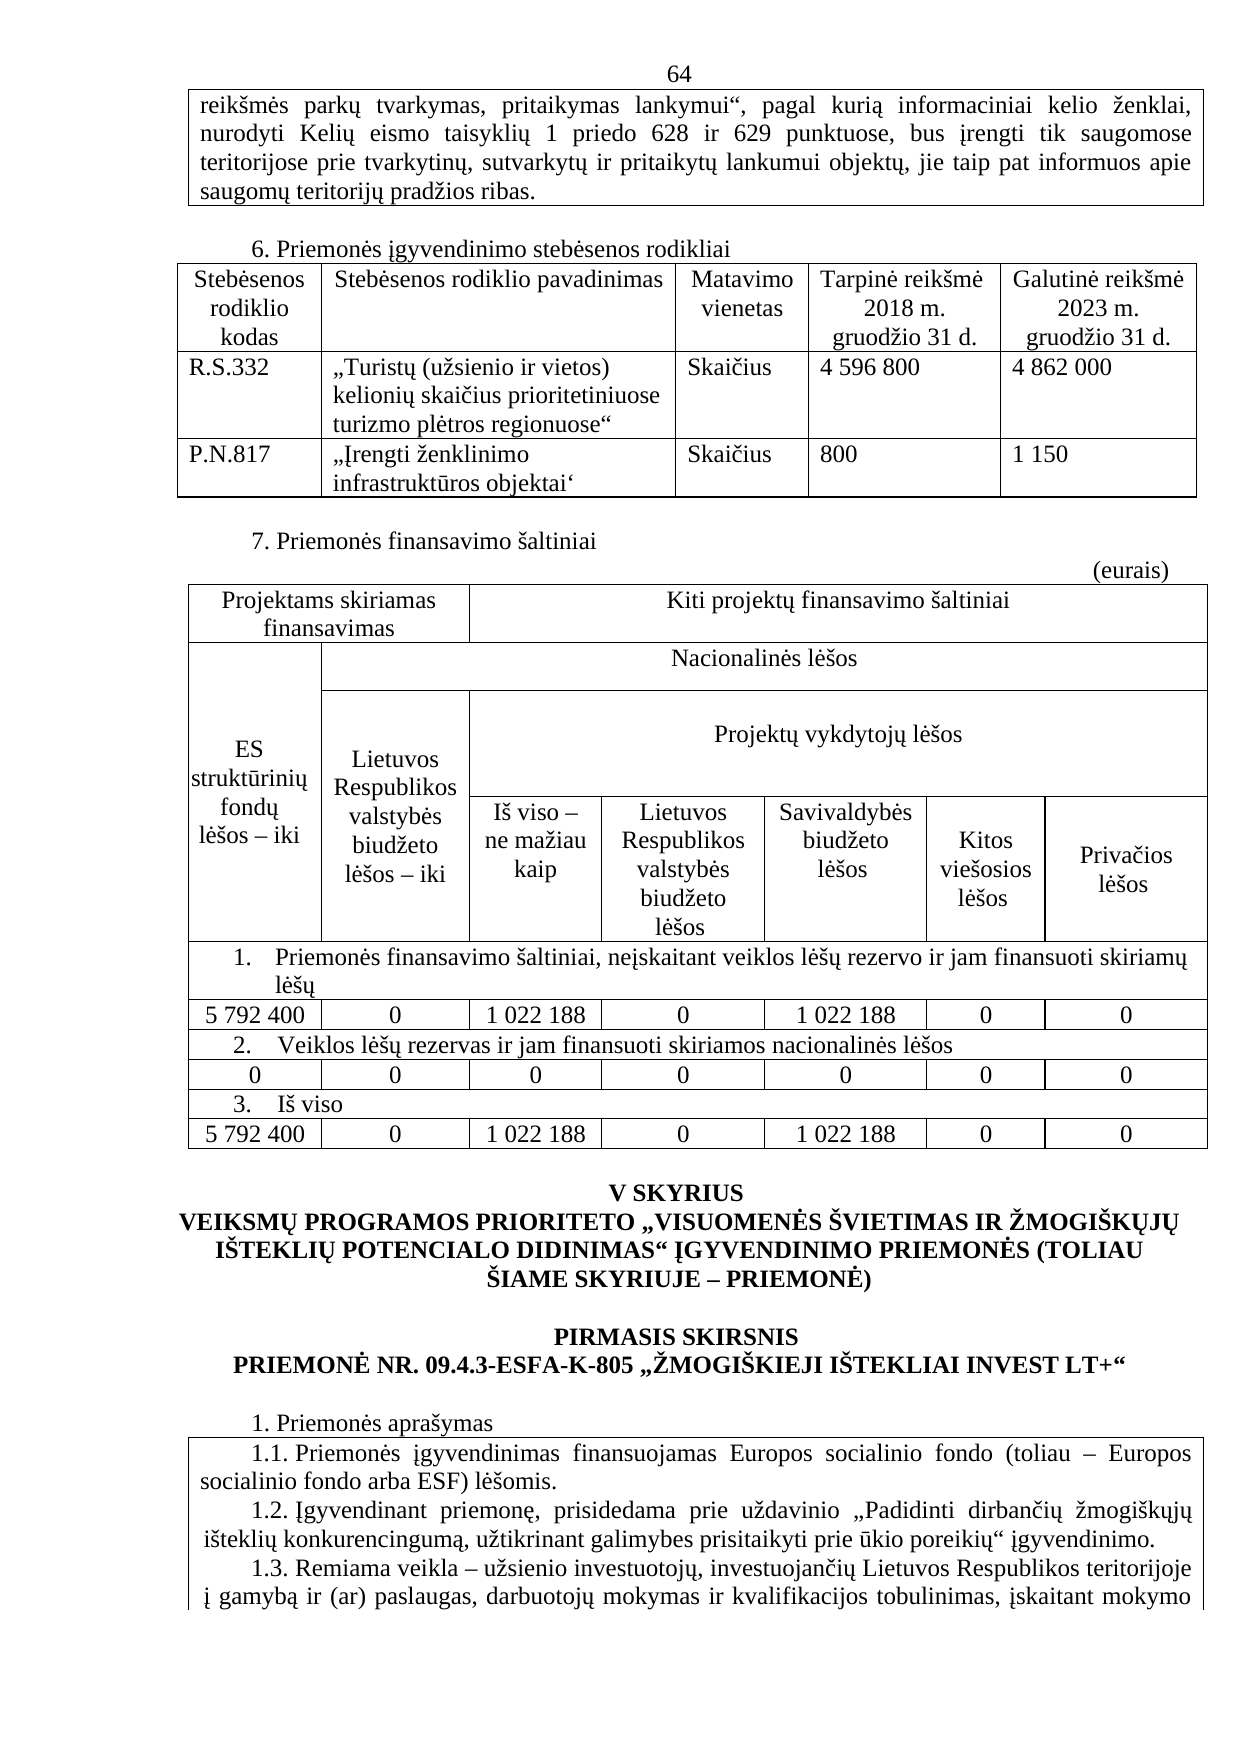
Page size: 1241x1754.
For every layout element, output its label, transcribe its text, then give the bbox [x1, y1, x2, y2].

table_cell 1.2. Įgyvendinant priemonę, prisidedama prie uždavinio „Padidinti dirbančių žmogiškųjų išteklių konkurencingumą, užtikrinant galimybes prisitaikyti prie ūkio poreikių“ įgyvendinimo. [189, 1495, 1203, 1553]
table_cell ES struktūrinių fondų lėšos – iki [189, 643, 321, 941]
text 1. Priemonės aprašymas [177, 1408, 1181, 1437]
table_cell 1 022 188 [765, 1119, 926, 1148]
text PIRMASIS SKIRSNIS [177, 1322, 1181, 1350]
table_cell 0 [927, 1119, 1044, 1148]
text PRIEMONĖ NR. 09.4.3-ESFA-K-805 „Žmogiškieji ištekliai Invest LT+“ [177, 1350, 1181, 1379]
table_cell „Įrengti ženklinimo infrastruktūros objektai‘ [322, 439, 675, 496]
table_header 1.1. Priemonės įgyvendinimas finansuojamas Europos socialinio fondo (toliau – Europos socialinio fondo arba ESF) lėšomis. [189, 1438, 1203, 1495]
table_cell Lietuvos Respublikos valstybės biudžeto lėšos – iki [322, 691, 469, 941]
table_cell 0 [189, 1060, 321, 1088]
table_cell Iš viso – ne mažiau kaip [470, 797, 601, 941]
table_cell 0 [1046, 1119, 1207, 1148]
text V SKYRIUS [177, 1178, 1181, 1207]
table_cell 0 [927, 1060, 1044, 1088]
table_cell 0 [470, 1060, 601, 1088]
table_header Kiti projektų finansavimo šaltiniai [470, 585, 1207, 642]
table_header reikšmės parkų tvarkymas, pritaikymas lankymui“, pagal kurią informaciniai kelio ženklai, nurodyti Kelių eismo taisyklių 1 priedo 628 ir 629 punktuose, bus įrengti tik saugomose teritorijose prie tvarkytinų, sutvarkytų ir pritaikytų lankumui objektų, jie taip pat informuos apie saugomų teritorijų pradžios ribas. [189, 90, 1203, 205]
table_cell Nacionalinės lėšos [322, 643, 1207, 689]
text 6. Priemonės įgyvendinimo stebėsenos rodikliai [177, 234, 1181, 263]
table_cell Privačios lėšos [1046, 797, 1207, 941]
table_cell Projektų vykdytojų lėšos [470, 691, 1207, 796]
table_header Projektams skiriamas finansavimas [189, 585, 469, 642]
table_cell 0 [602, 1060, 764, 1088]
table_cell 0 [1046, 1000, 1207, 1029]
table_cell P.N.817 [178, 439, 321, 496]
table_cell 1 022 188 [765, 1000, 926, 1029]
table_cell 0 [322, 1060, 469, 1088]
table_header Galutinė reikšmė 2023 m. gruodžio 31 d. [1001, 264, 1196, 351]
table_cell 1.3. Remiama veikla – užsienio investuotojų, investuojančių Lietuvos Respublikos teritorijoje į gamybą ir (ar) paslaugas, darbuotojų mokymas ir kvalifikacijos tobulinimas, įskaitant mokymo [189, 1553, 1203, 1610]
table_cell 0 [1046, 1060, 1207, 1088]
table_cell 3. Iš viso [189, 1090, 1207, 1118]
table_cell 0 [602, 1000, 764, 1029]
table_cell 1. Priemonės finansavimo šaltiniai, neįskaitant veiklos lėšų rezervo ir jam finansuoti skiriamų lėšų [189, 942, 1207, 999]
table_cell „Turistų (užsienio ir vietos) kelionių skaičius prioritetiniuose turizmo plėtros regionuose“ [322, 352, 675, 438]
table_cell 0 [322, 1119, 469, 1148]
table_cell 4 862 000 [1001, 352, 1196, 438]
table_cell 1 022 188 [470, 1000, 601, 1029]
table_cell Skaičius [676, 439, 808, 496]
table_header Stebėsenos rodiklio kodas [178, 264, 321, 351]
table_cell 0 [602, 1119, 764, 1148]
table_cell 5 792 400 [189, 1000, 321, 1029]
table_cell 5 792 400 [189, 1119, 321, 1148]
table_cell R.S.332 [178, 352, 321, 438]
table_cell 2. Veiklos lėšų rezervas ir jam finansuoti skiriamos nacionalinės lėšos [189, 1030, 1207, 1059]
table_cell Skaičius [676, 352, 808, 438]
table_cell 0 [927, 1000, 1044, 1029]
table_cell 1 150 [1001, 439, 1196, 496]
table_cell 0 [765, 1060, 926, 1088]
table_cell 800 [809, 439, 1000, 496]
table_header Matavimo vienetas [676, 264, 808, 351]
table_cell 4 596 800 [809, 352, 1000, 438]
text VEIKSMŲ PROGRAMOS PRIORITETO „VISUOMENĖS ŠVIETIMAS IR ŽMOGIŠKŲJŲ IŠTEKLIŲ POTENCIALO DIDINIMAS“ ĮGYVENDINIMO PRIEMONĖS (TOLIAU ŠIAME SKYRIUJE – PRIEMONĖ) [177, 1207, 1181, 1293]
table_header Stebėsenos rodiklio pavadinimas [322, 264, 675, 351]
table_header Tarpinė reikšmė 2018 m. gruodžio 31 d. [809, 264, 1000, 351]
text 7. Priemonės finansavimo šaltiniai [177, 526, 1181, 555]
table_cell Kitos viešosios lėšos [927, 797, 1044, 941]
table_cell Lietuvos Respublikos valstybės biudžeto lėšos [602, 797, 764, 941]
table_cell 1 022 188 [470, 1119, 601, 1148]
table_cell 0 [322, 1000, 469, 1029]
text (eurais) [177, 555, 1181, 584]
table_cell Savivaldybės biudžeto lėšos [765, 797, 926, 941]
